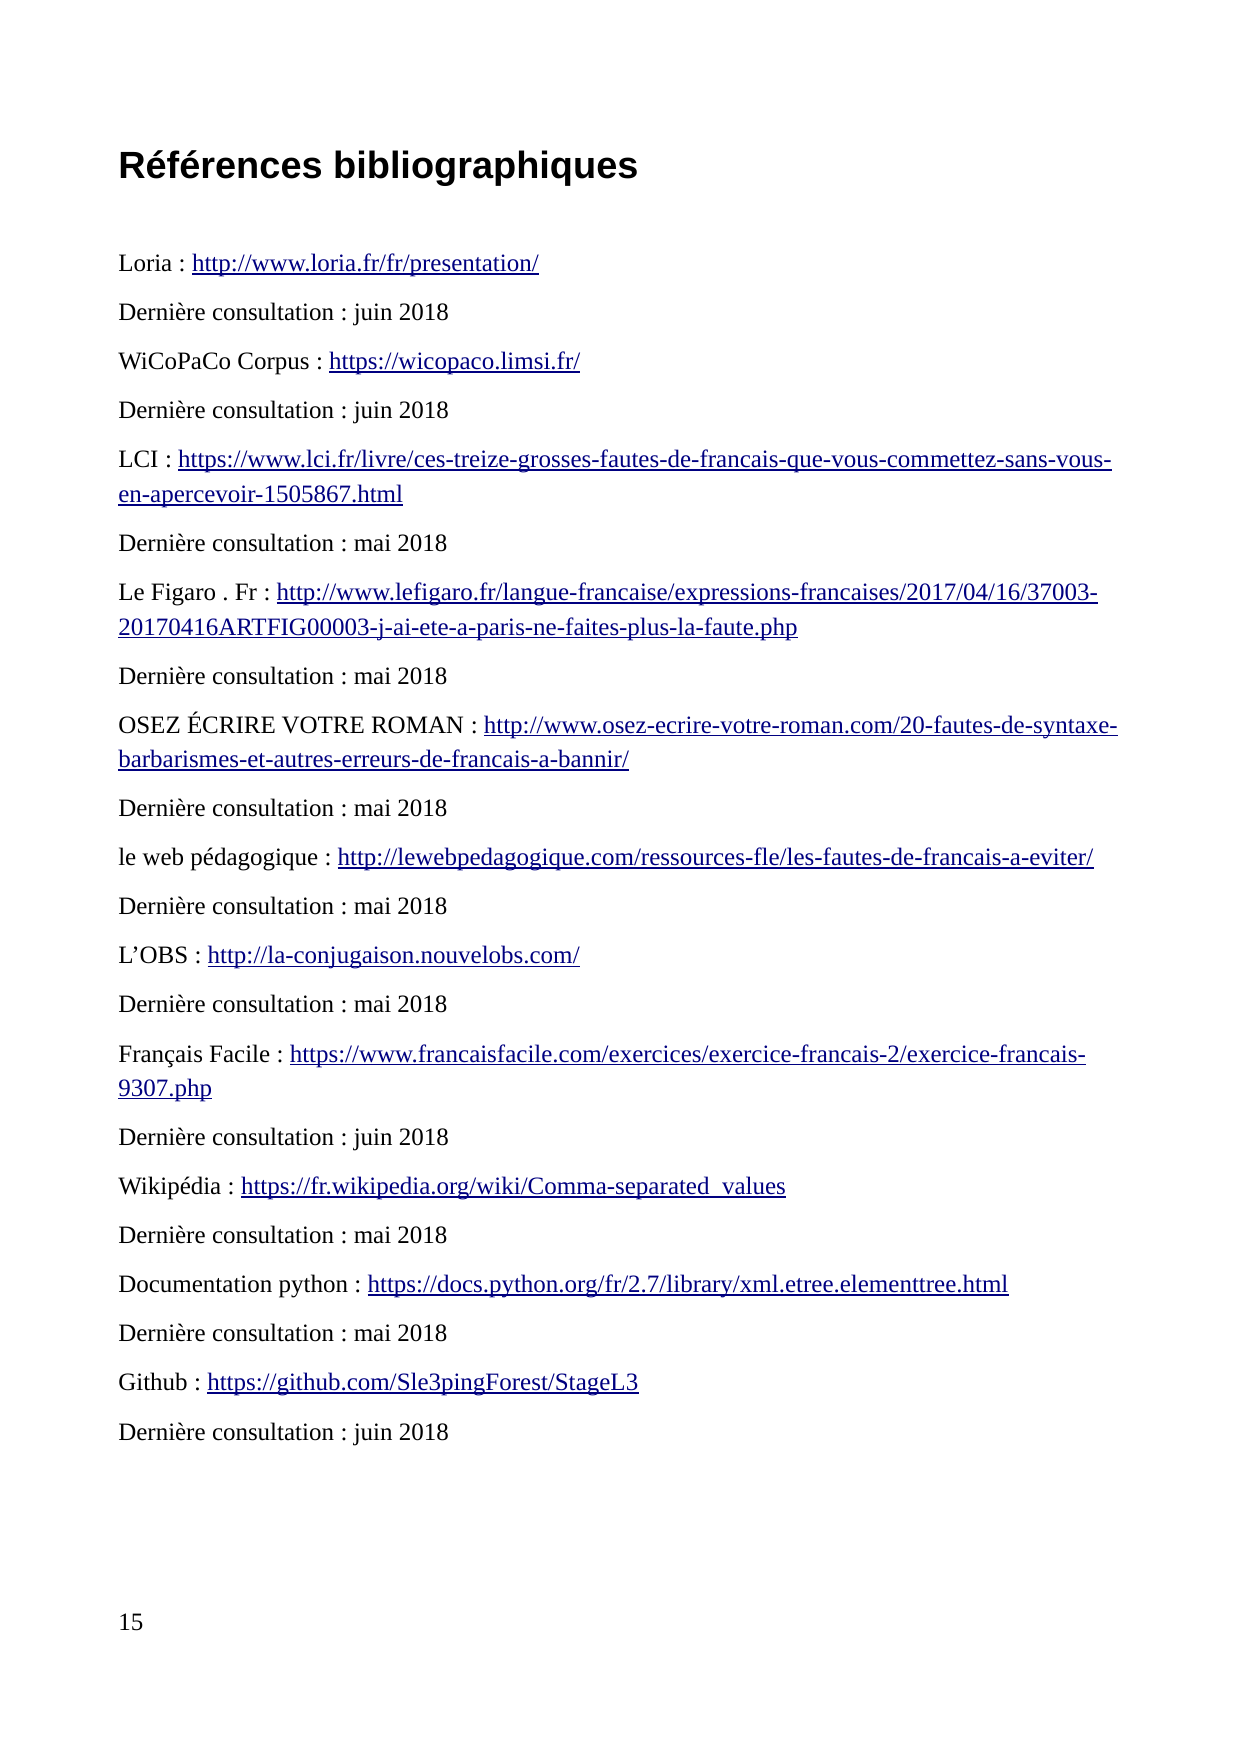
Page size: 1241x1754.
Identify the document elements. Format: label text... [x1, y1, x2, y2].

text Loria : http://www.loria.fr/fr/presentation/ [118, 248, 1122, 277]
text Dernière consultation : juin 2018 [118, 1417, 1122, 1445]
text LCI : https://www.lci.fr/livre/ces-treize-grosses-fautes-de-francais-que-vous-commettez-sans-vous-en-apercevoir-1505867.html [118, 444, 1122, 508]
text Github : https://github.com/Sle3pingForest/StageL3 [118, 1367, 1122, 1396]
text Wikipédia : https://fr.wikipedia.org/wiki/Comma-separated_values [118, 1171, 1122, 1200]
text Dernière consultation : mai 2018 [118, 1220, 1122, 1249]
text Le Figaro . Fr : http://www.lefigaro.fr/langue-francaise/expressions-francaises/2017/04/16/37003-20170416ARTFIG00003-j-ai-ete-a-paris-ne-faites-plus-la-faute.php [118, 577, 1122, 640]
text WiCoPaCo Corpus : https://wicopaco.limsi.fr/ [118, 346, 1122, 375]
text Dernière consultation : mai 2018 [118, 989, 1122, 1018]
text OSEZ ÉCRIRE VOTRE ROMAN : http://www.osez-ecrire-votre-roman.com/20-fautes-de-syntaxe-barbarismes-et-autres-erreurs-de-francais-a-bannir/ [118, 710, 1122, 773]
text le web pédagogique : http://lewebpedagogique.com/ressources-fle/les-fautes-de-francais-a-eviter/ [118, 842, 1122, 871]
text Dernière consultation : mai 2018 [118, 661, 1122, 689]
text Dernière consultation : mai 2018 [118, 528, 1122, 557]
text Dernière consultation : mai 2018 [118, 891, 1122, 920]
text Dernière consultation : juin 2018 [118, 297, 1122, 326]
text Dernière consultation : juin 2018 [118, 1122, 1122, 1151]
text Dernière consultation : mai 2018 [118, 793, 1122, 822]
text Documentation python : https://docs.python.org/fr/2.7/library/xml.etree.elementtree.html [118, 1269, 1122, 1298]
text L’OBS : http://la-conjugaison.nouvelobs.com/ [118, 941, 1122, 969]
text Dernière consultation : mai 2018 [118, 1318, 1122, 1347]
subtitle Références bibliographiques [118, 143, 1122, 187]
text Français Facile : https://www.francaisfacile.com/exercices/exercice-francais-2/exercice-francais-9307.php [118, 1039, 1122, 1102]
text Dernière consultation : juin 2018 [118, 396, 1122, 424]
